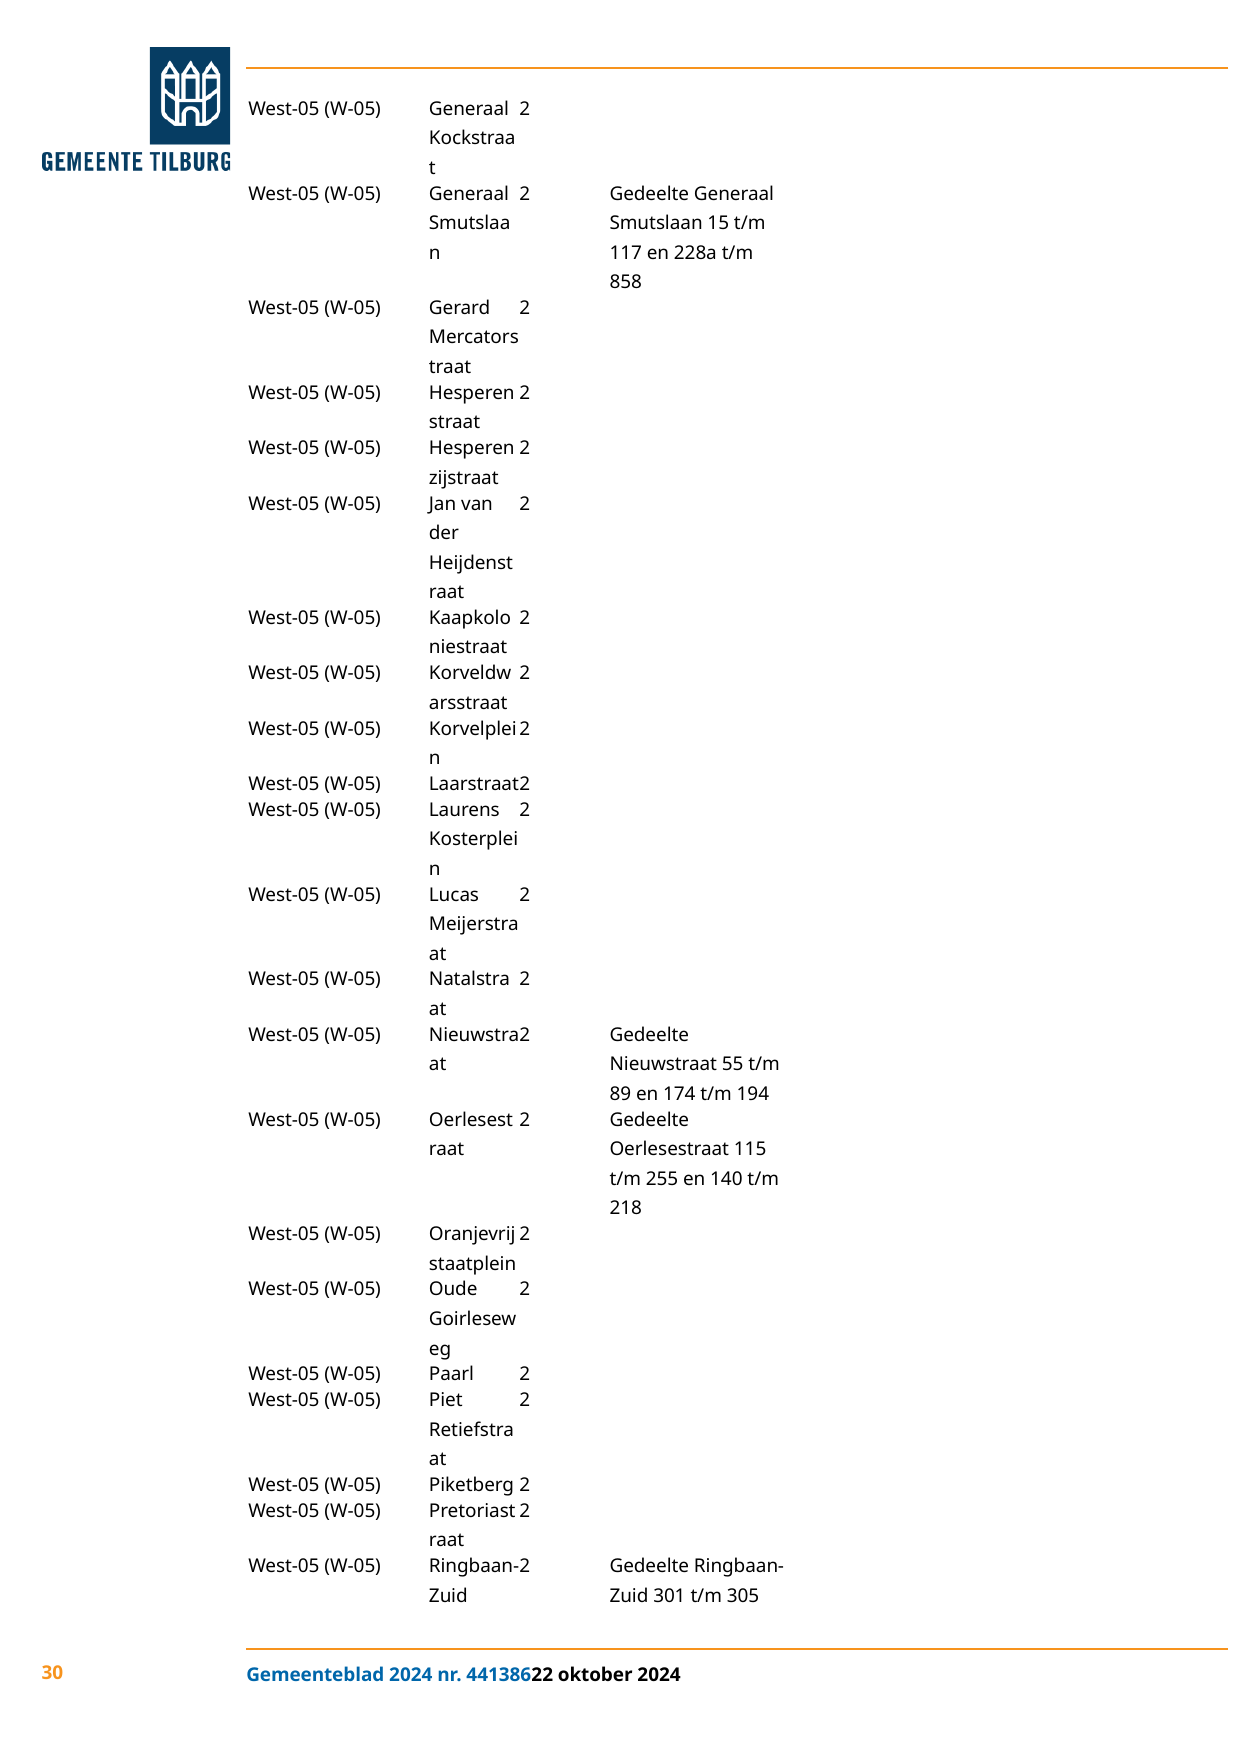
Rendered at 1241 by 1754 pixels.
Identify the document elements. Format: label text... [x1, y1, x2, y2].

picture [41, 47, 231, 172]
table_cell 2 [519, 715, 609, 770]
table_cell Gedeelte Nieuwstraat 55 t/m 89 en 174 t/m 194 [609, 1021, 790, 1106]
table_cell [609, 294, 790, 379]
table_cell West-05 (W-05) [248, 379, 429, 434]
table_cell West-05 (W-05) [248, 715, 429, 770]
table_cell Ringbaan-Zuid [429, 1552, 519, 1607]
table_cell West-05 (W-05) [248, 490, 429, 604]
table_cell Natalstraat [429, 966, 519, 1021]
table_cell Nieuwstraat [429, 1021, 519, 1106]
table_cell West-05 (W-05) [248, 1497, 429, 1552]
table_cell West-05 (W-05) [248, 434, 429, 490]
table_cell Oranjevrijstaatplein [429, 1220, 519, 1276]
table_cell Piketberg [429, 1471, 519, 1497]
table_cell [609, 1220, 790, 1276]
table_cell Lucas Meijerstraat [429, 881, 519, 966]
table_cell West-05 (W-05) [248, 180, 429, 294]
table_cell [609, 770, 790, 796]
table_cell West-05 (W-05) [248, 770, 429, 796]
table_cell [609, 379, 790, 434]
table_cell 2 [519, 1220, 609, 1276]
table_cell West-05 (W-05) [248, 881, 429, 966]
table_cell Laurens Kosterplein [429, 796, 519, 881]
table_cell Korvelplein [429, 715, 519, 770]
table_cell 2 [519, 966, 609, 1021]
table_cell [609, 95, 790, 180]
table_cell [609, 490, 790, 604]
table_cell 2 [519, 881, 609, 966]
table_cell 2 [519, 1497, 609, 1552]
table_cell [609, 434, 790, 490]
table_cell West-05 (W-05) [248, 1220, 429, 1276]
table_cell [609, 1386, 790, 1471]
table_cell 2 [519, 1106, 609, 1220]
table_cell West-05 (W-05) [248, 604, 429, 659]
table_cell Jan van der Heijdenstraat [429, 490, 519, 604]
table_cell [609, 1276, 790, 1361]
table_cell [609, 604, 790, 659]
table_cell Generaal Smutslaan [429, 180, 519, 294]
table_cell [609, 796, 790, 881]
table_cell West-05 (W-05) [248, 796, 429, 881]
table_cell 2 [519, 1361, 609, 1386]
table_cell 2 [519, 1471, 609, 1497]
table_cell [609, 881, 790, 966]
table_cell West-05 (W-05) [248, 294, 429, 379]
table_cell Kaapkoloniestraat [429, 604, 519, 659]
table_cell Generaal Kockstraat [429, 95, 519, 180]
table_cell 2 [519, 294, 609, 379]
table_cell 2 [519, 770, 609, 796]
table_cell 2 [519, 1276, 609, 1361]
table_cell Oerlesestraat [429, 1106, 519, 1220]
table_cell Gedeelte Ringbaan-Zuid 301 t/m 305 [609, 1552, 790, 1607]
table_cell West-05 (W-05) [248, 95, 429, 180]
table_cell [609, 715, 790, 770]
table_cell [609, 1361, 790, 1386]
table_cell 2 [519, 434, 609, 490]
table_cell Hesperenstraat [429, 379, 519, 434]
table_cell Paarl [429, 1361, 519, 1386]
table_cell 2 [519, 379, 609, 434]
table_cell Hesperenzijstraat [429, 434, 519, 490]
table_cell 2 [519, 1021, 609, 1106]
table_cell West-05 (W-05) [248, 1021, 429, 1106]
table_cell West-05 (W-05) [248, 1471, 429, 1497]
table_cell Pretoriastraat [429, 1497, 519, 1552]
table_cell West-05 (W-05) [248, 1361, 429, 1386]
table_cell [609, 1471, 790, 1497]
table_cell West-05 (W-05) [248, 1552, 429, 1607]
table_cell Oude Goirleseweg [429, 1276, 519, 1361]
table_cell West-05 (W-05) [248, 966, 429, 1021]
table_cell [609, 966, 790, 1021]
table_cell West-05 (W-05) [248, 1106, 429, 1220]
table_cell 2 [519, 796, 609, 881]
table_cell West-05 (W-05) [248, 660, 429, 715]
table_cell West-05 (W-05) [248, 1386, 429, 1471]
table_cell Piet Retiefstraat [429, 1386, 519, 1471]
table_cell 2 [519, 180, 609, 294]
table_cell Gerard Mercatorstraat [429, 294, 519, 379]
table_cell Korveldwarsstraat [429, 660, 519, 715]
table_cell 2 [519, 1552, 609, 1607]
table_cell [609, 1497, 790, 1552]
table_cell 2 [519, 95, 609, 180]
table_cell West-05 (W-05) [248, 1276, 429, 1361]
table_cell 2 [519, 604, 609, 659]
table_cell Gedeelte Oerlesestraat 115 t/m 255 en 140 t/m 218 [609, 1106, 790, 1220]
table_cell Laarstraat [429, 770, 519, 796]
table_cell 2 [519, 490, 609, 604]
table_cell 2 [519, 1386, 609, 1471]
table_cell Gedeelte Generaal Smutslaan 15 t/m 117 en 228a t/m 858 [609, 180, 790, 294]
table_cell 2 [519, 660, 609, 715]
table_cell [609, 660, 790, 715]
